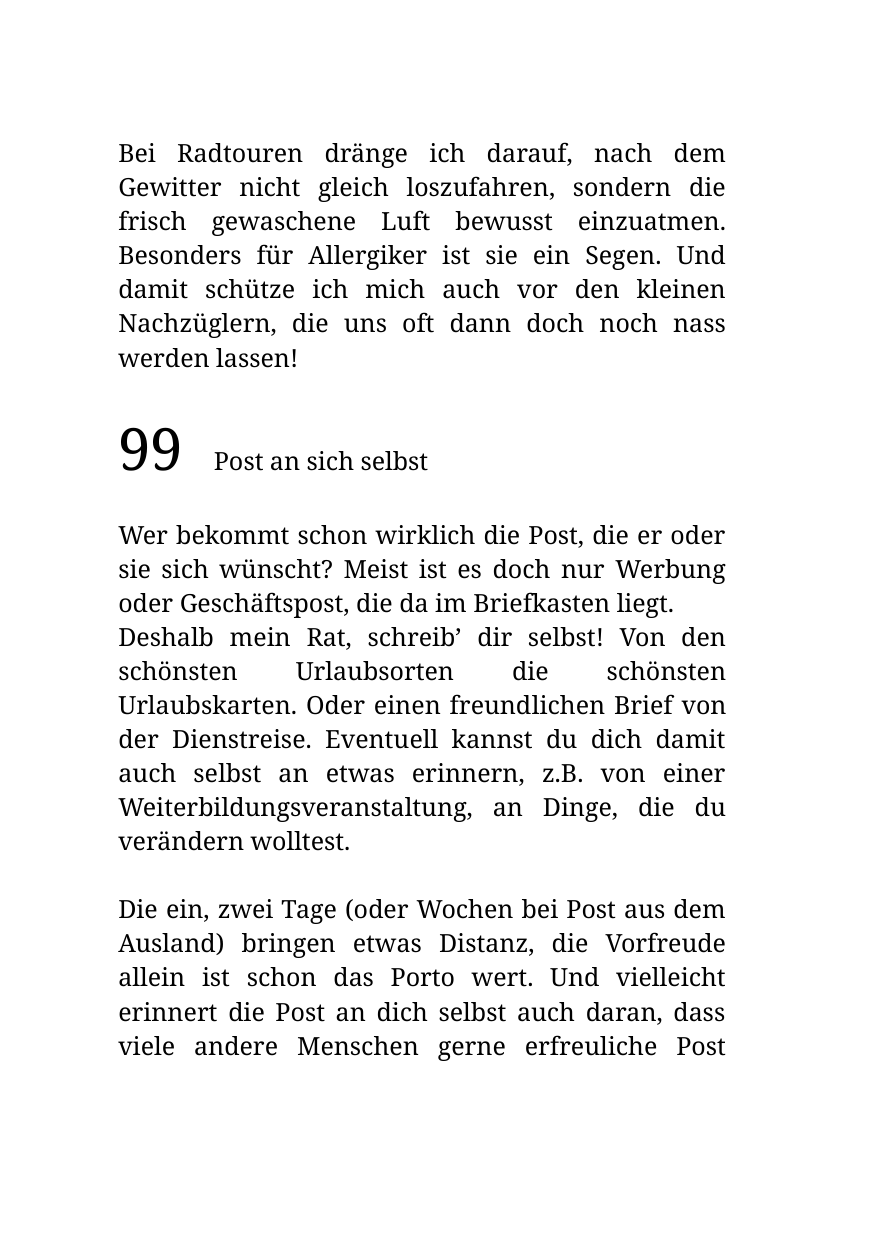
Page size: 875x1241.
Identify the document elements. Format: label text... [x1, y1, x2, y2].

subtitle 99 Post an sich selbst [118, 408, 726, 488]
text Deshalb mein Rat, schreib’ dir selbst! Von den schönsten Urlaubsorten die schönsten Urlaubskarten. Oder einen freund­lichen Brief von der Dienstreise. Eventuell kannst du dich damit auch selbst an etwas erinnern, z.B. von einer Weiterbildungsveranstaltung, an Dinge, die du verändern wolltest. [118, 619, 726, 858]
text Die ein, zwei Tage (oder Wochen bei Post aus dem Ausland) bringen etwas Distanz, die Vorfreude allein ist schon das Porto wert. Und vielleicht erinnert die Post an dich selbst auch daran, dass viele andere Menschen gerne erfreuliche Post [118, 892, 726, 1062]
text Wer bekommt schon wirklich die Post, die er oder sie sich wünscht? Meist ist es doch nur Werbung oder Geschäftspost, die da im Briefkasten liegt. [118, 517, 726, 619]
text Bei Radtouren dränge ich darauf, nach dem Gewitter nicht gleich loszufahren, sondern die frisch gewaschene Luft bewusst einzuatmen. Besonders für Allergiker ist sie ein Segen. Und damit schütze ich mich auch vor den kleinen Nachzüglern, die uns oft dann doch noch nass werden lassen! [118, 136, 726, 374]
